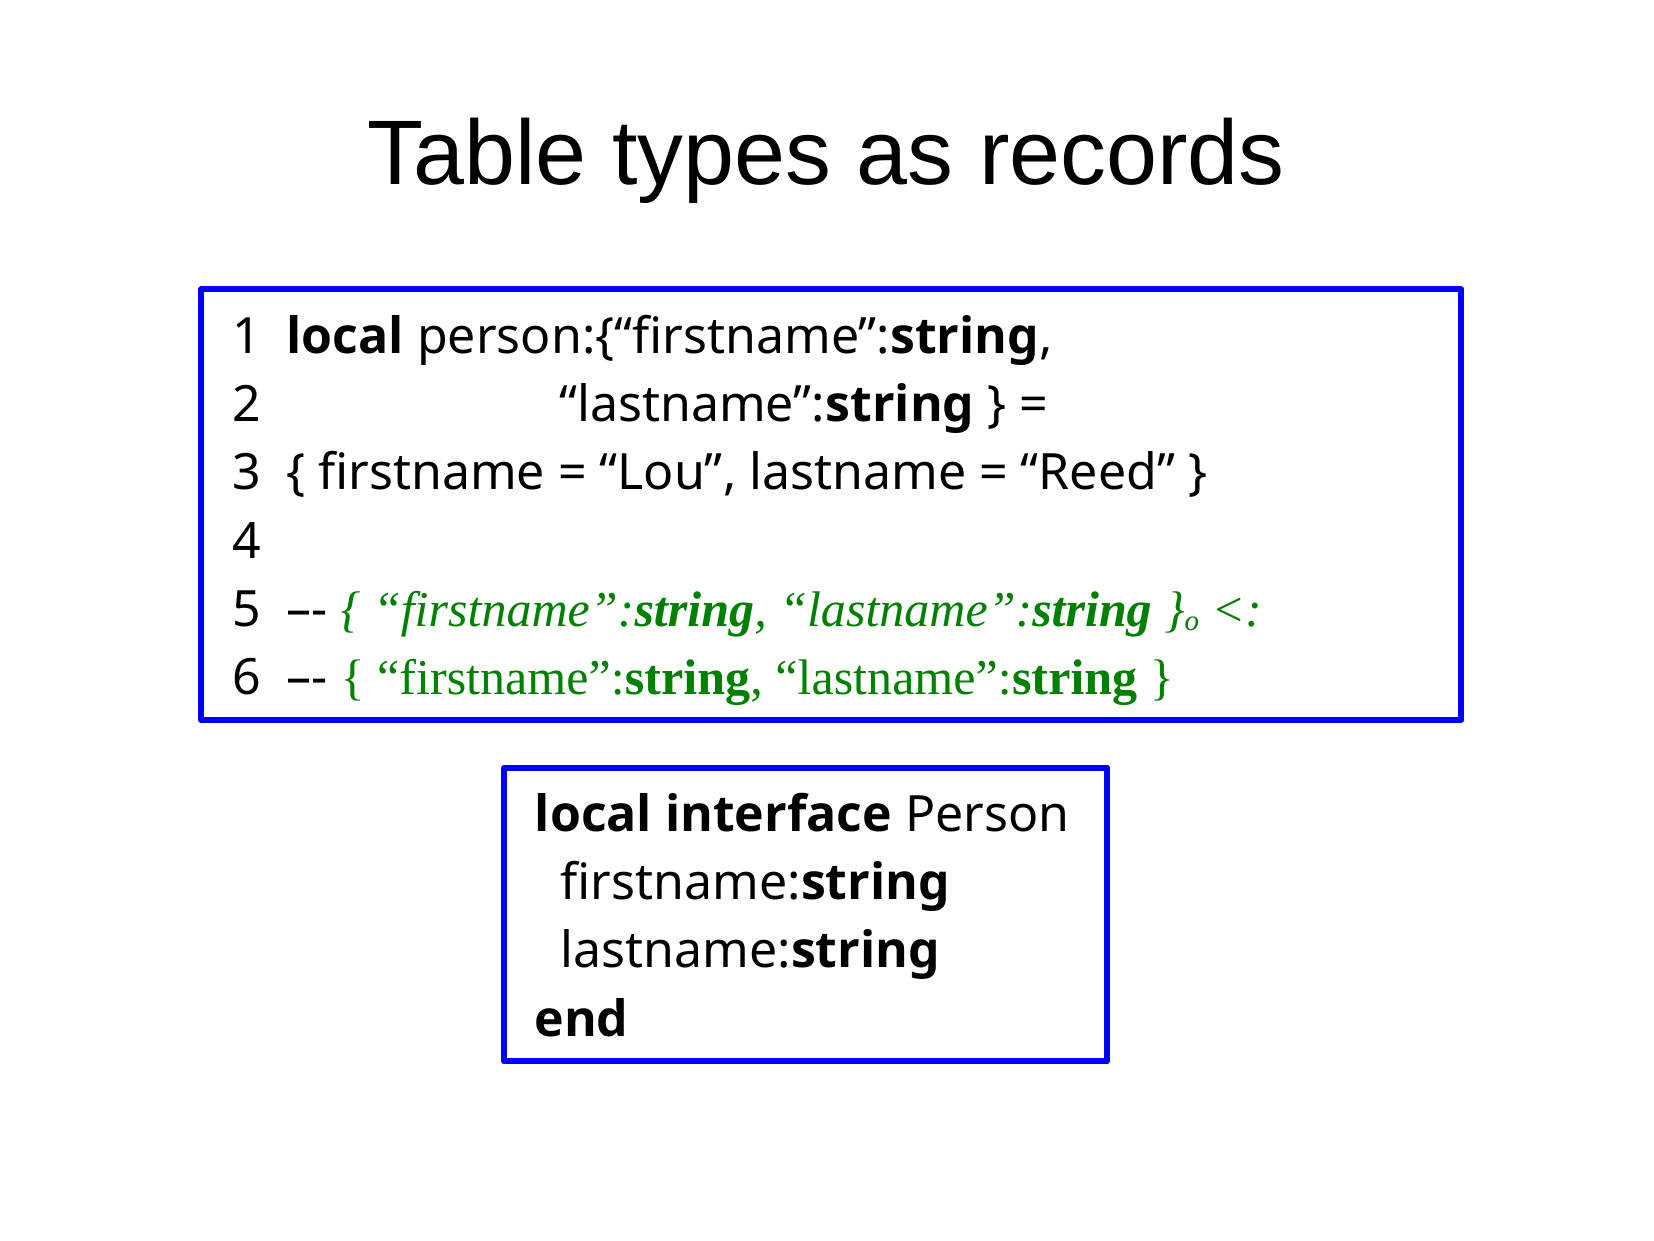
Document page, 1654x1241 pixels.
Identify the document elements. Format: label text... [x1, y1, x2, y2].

text_box 1 local person:{“firstname”:string, 2 “lastname”:string } = 3 { firstname = “Lou”, lastname = “Reed” } 4 5 –- { “firstname”:string, “lastname”:string }o <: 6 –- { “firstname”:string, “lastname”:string } [201, 289, 1462, 680]
title Table types as records [82, 49, 1571, 257]
text_box local interface Person firstname:string lastname:string end [504, 767, 1108, 1026]
